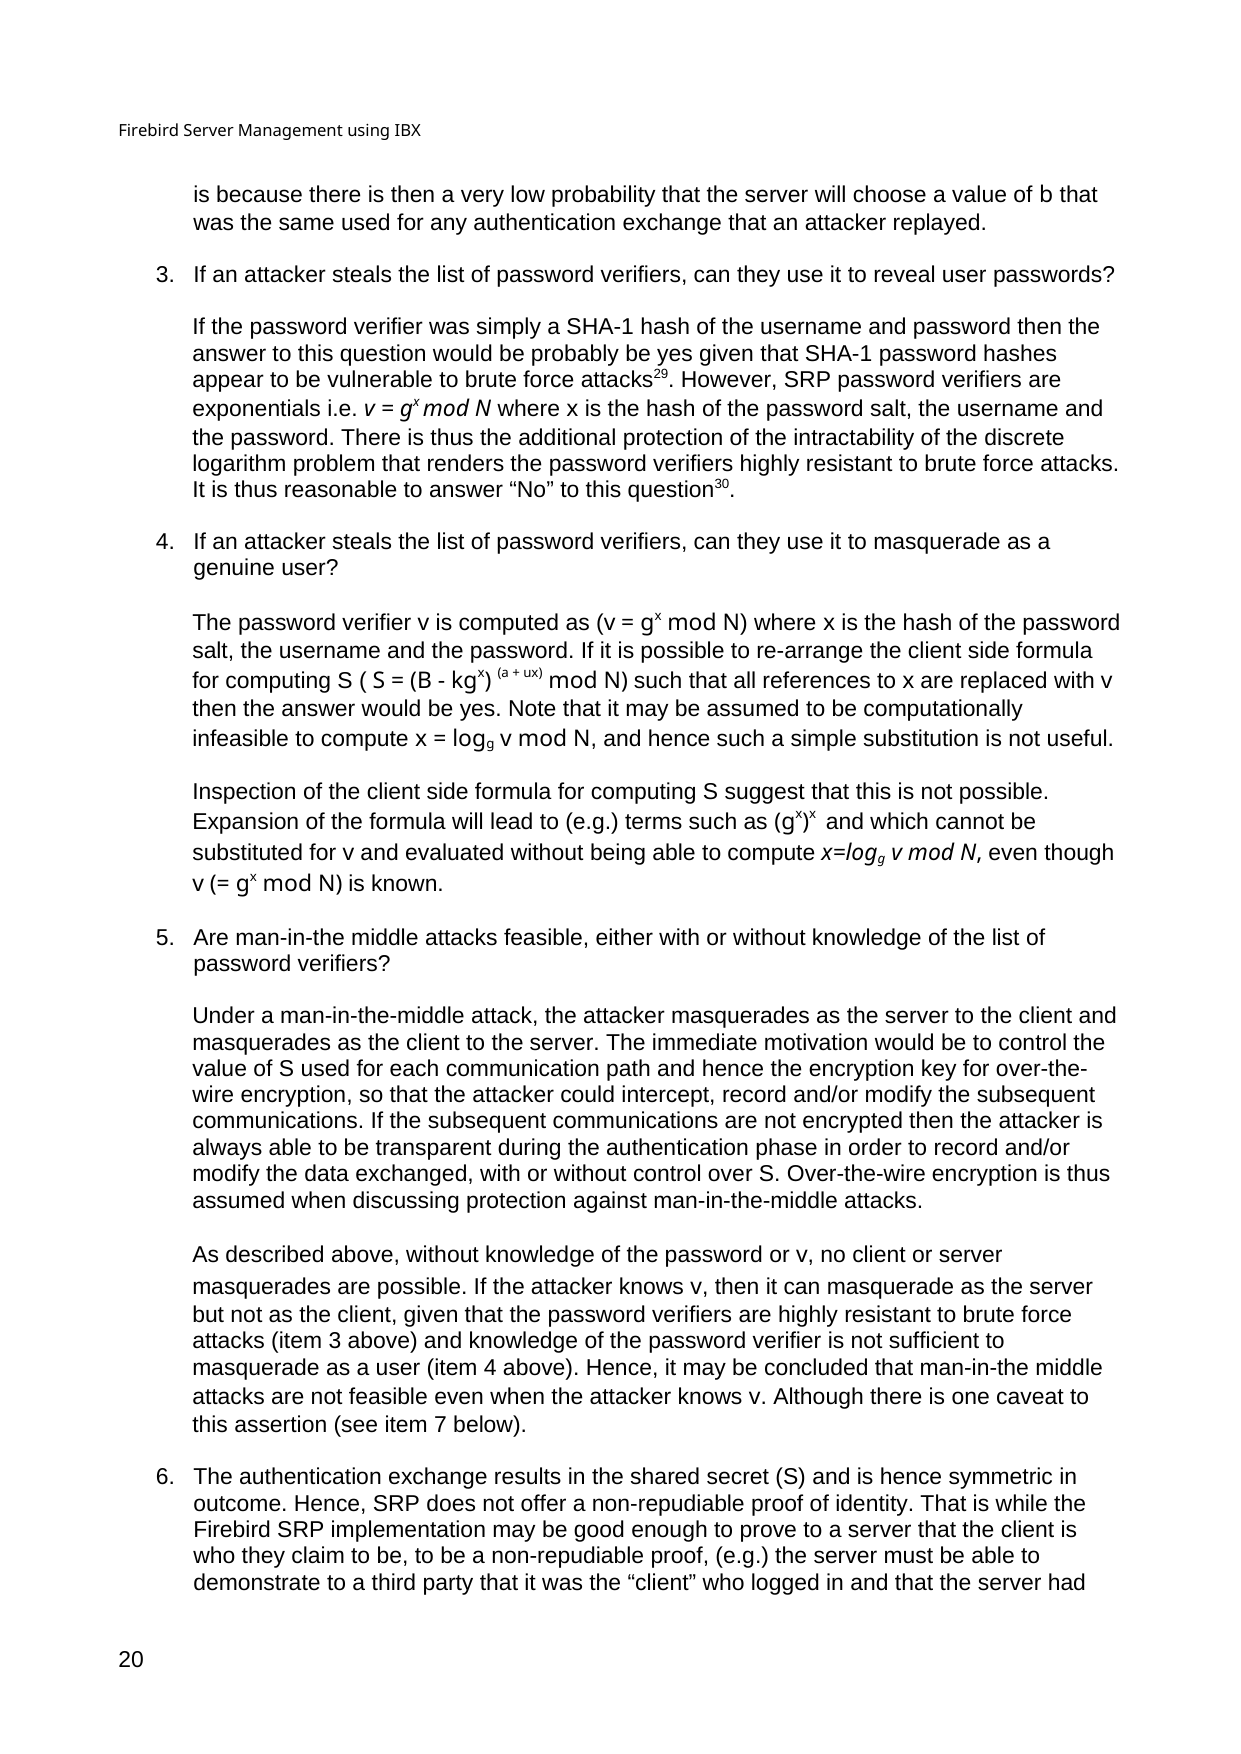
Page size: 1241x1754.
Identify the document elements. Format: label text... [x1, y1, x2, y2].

list is because there is then a very low probability that the server will choose a value of b that was the same used for any authentication exchange that an attacker replayed. [156, 178, 1122, 236]
list Are man-in-the middle attacks feasible, either with or without knowledge of the list of password verifiers? [156, 924, 1122, 977]
text As described above, without knowledge of the password or v, no client or server masquerades are possible. If the attacker knows v, then it can masquerade as the server but not as the client, given that the password verifiers are highly resistant to brute force attacks (item 3 above) and knowledge of the password verifier is not sufficient to masquerade as a user (item 4 above). Hence, it may be concluded that man-in-the middle attacks are not feasible even when the attacker knows v. Although there is one caveat to this assertion (see item 7 below). [192, 1238, 1122, 1438]
text Inspection of the client side formula for computing S suggest that this is not possible. Expansion of the formula will lead to (e.g.) terms such as (gx)x and which cannot be substituted for v and evaluated without being able to compute x=logg v mod N, even though v (= gx mod N) is known. [192, 778, 1122, 898]
text If the password verifier was simply a SHA-1 hash of the username and password then the answer to this question would be probably be yes given that SHA-1 password hashes appear to be vulnerable to brute force attacks. However, SRP password verifiers are exponentials i.e. v = gx mod N where x is the hash of the password salt, the username and the password. There is thus the additional protection of the intractability of the discrete logarithm problem that renders the password verifiers highly resistant to brute force attacks. It is thus reasonable to answer “No” to this question. [192, 313, 1122, 502]
list If an attacker steals the list of password verifiers, can they use it to reveal user passwords? [156, 261, 1122, 288]
list The authentication exchange results in the shared secret (S) and is hence symmetric in outcome. Hence, SRP does not offer a non-repudiable proof of identity. That is while the Firebird SRP implementation may be good enough to prove to a server that the client is who they claim to be, to be a non-repudiable proof, (e.g.) the server must be able to demonstrate to a third party that it was the “client” who logged in and that the server had [156, 1463, 1122, 1595]
list If an attacker steals the list of password verifiers, can they use it to masquerade as a genuine user? [156, 528, 1122, 581]
text The password verifier v is computed as (v = gx mod N) where x is the hash of the password salt, the username and the password. If it is possible to re-arrange the client side formula for computing S ( S = (B - kgx) (a + ux) mod N) such that all references to x are replaced with v then the answer would be yes. Note that it may be assumed to be computationally infeasible to compute x = logg v mod N, and hence such a simple substitution is not useful. [192, 606, 1122, 753]
text Under a man-in-the-middle attack, the attacker masquerades as the server to the client and masquerades as the client to the server. The immediate motivation would be to control the value of S used for each communication path and hence the encryption key for over-the-wire encryption, so that the attacker could intercept, record and/or modify the subsequent communications. If the subsequent communications are not encrypted then the attacker is always able to be transparent during the authentication phase in order to record and/or modify the data exchanged, with or without control over S. Over-the-wire encryption is thus assumed when discussing protection against man-in-the-middle attacks. [192, 1002, 1122, 1213]
